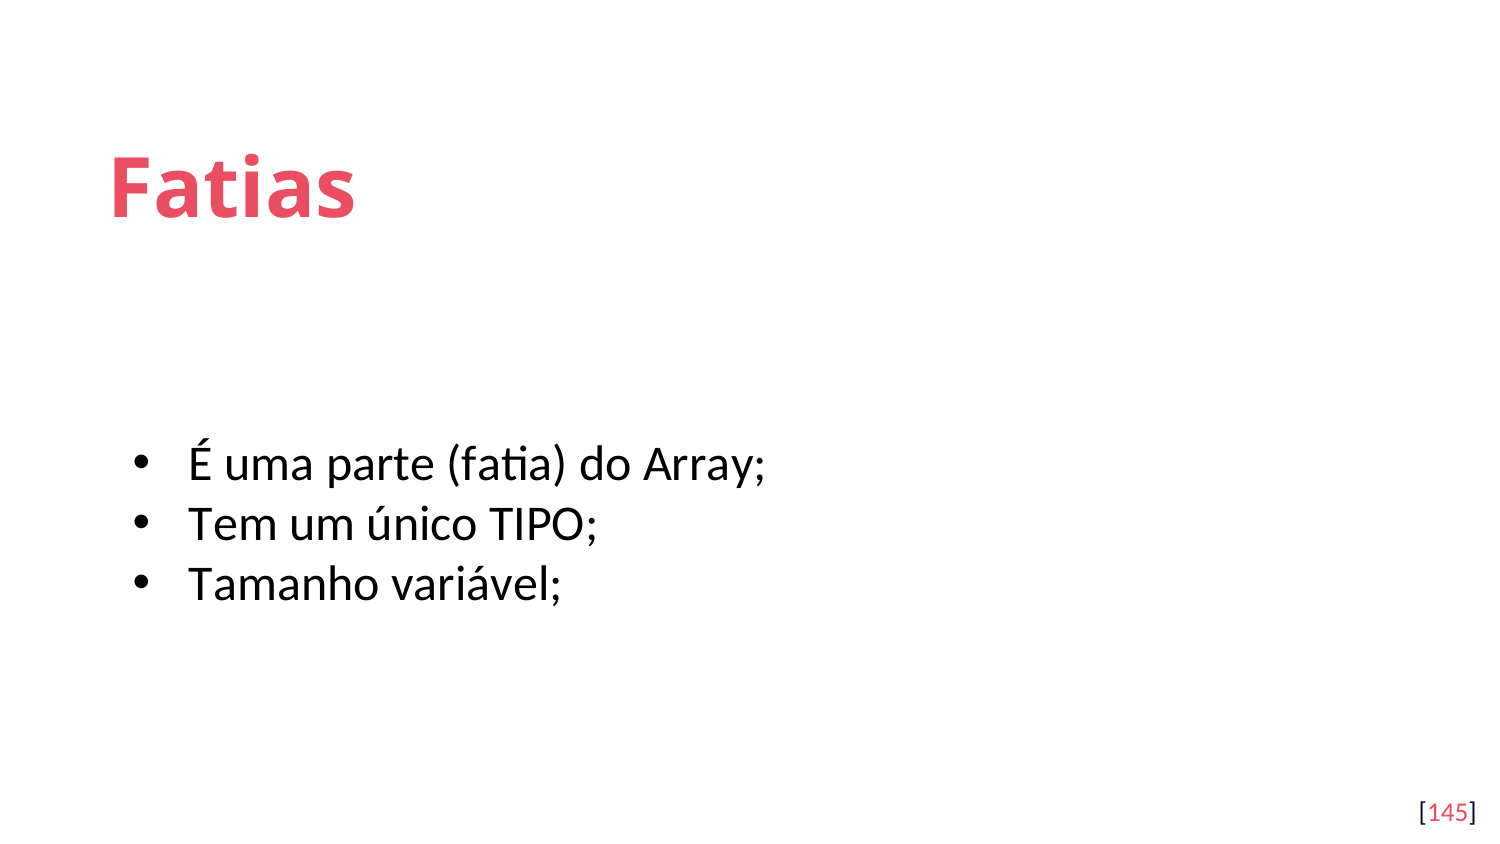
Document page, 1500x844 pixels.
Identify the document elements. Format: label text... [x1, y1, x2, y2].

text_box É uma parte (fatia) do Array; Tem um único TIPO; Tamanho variável; [117, 267, 1433, 774]
slide_number [145] [1403, 779, 1494, 844]
text_box [92, 243, 1408, 749]
text_box Fatias [92, 104, 1408, 243]
